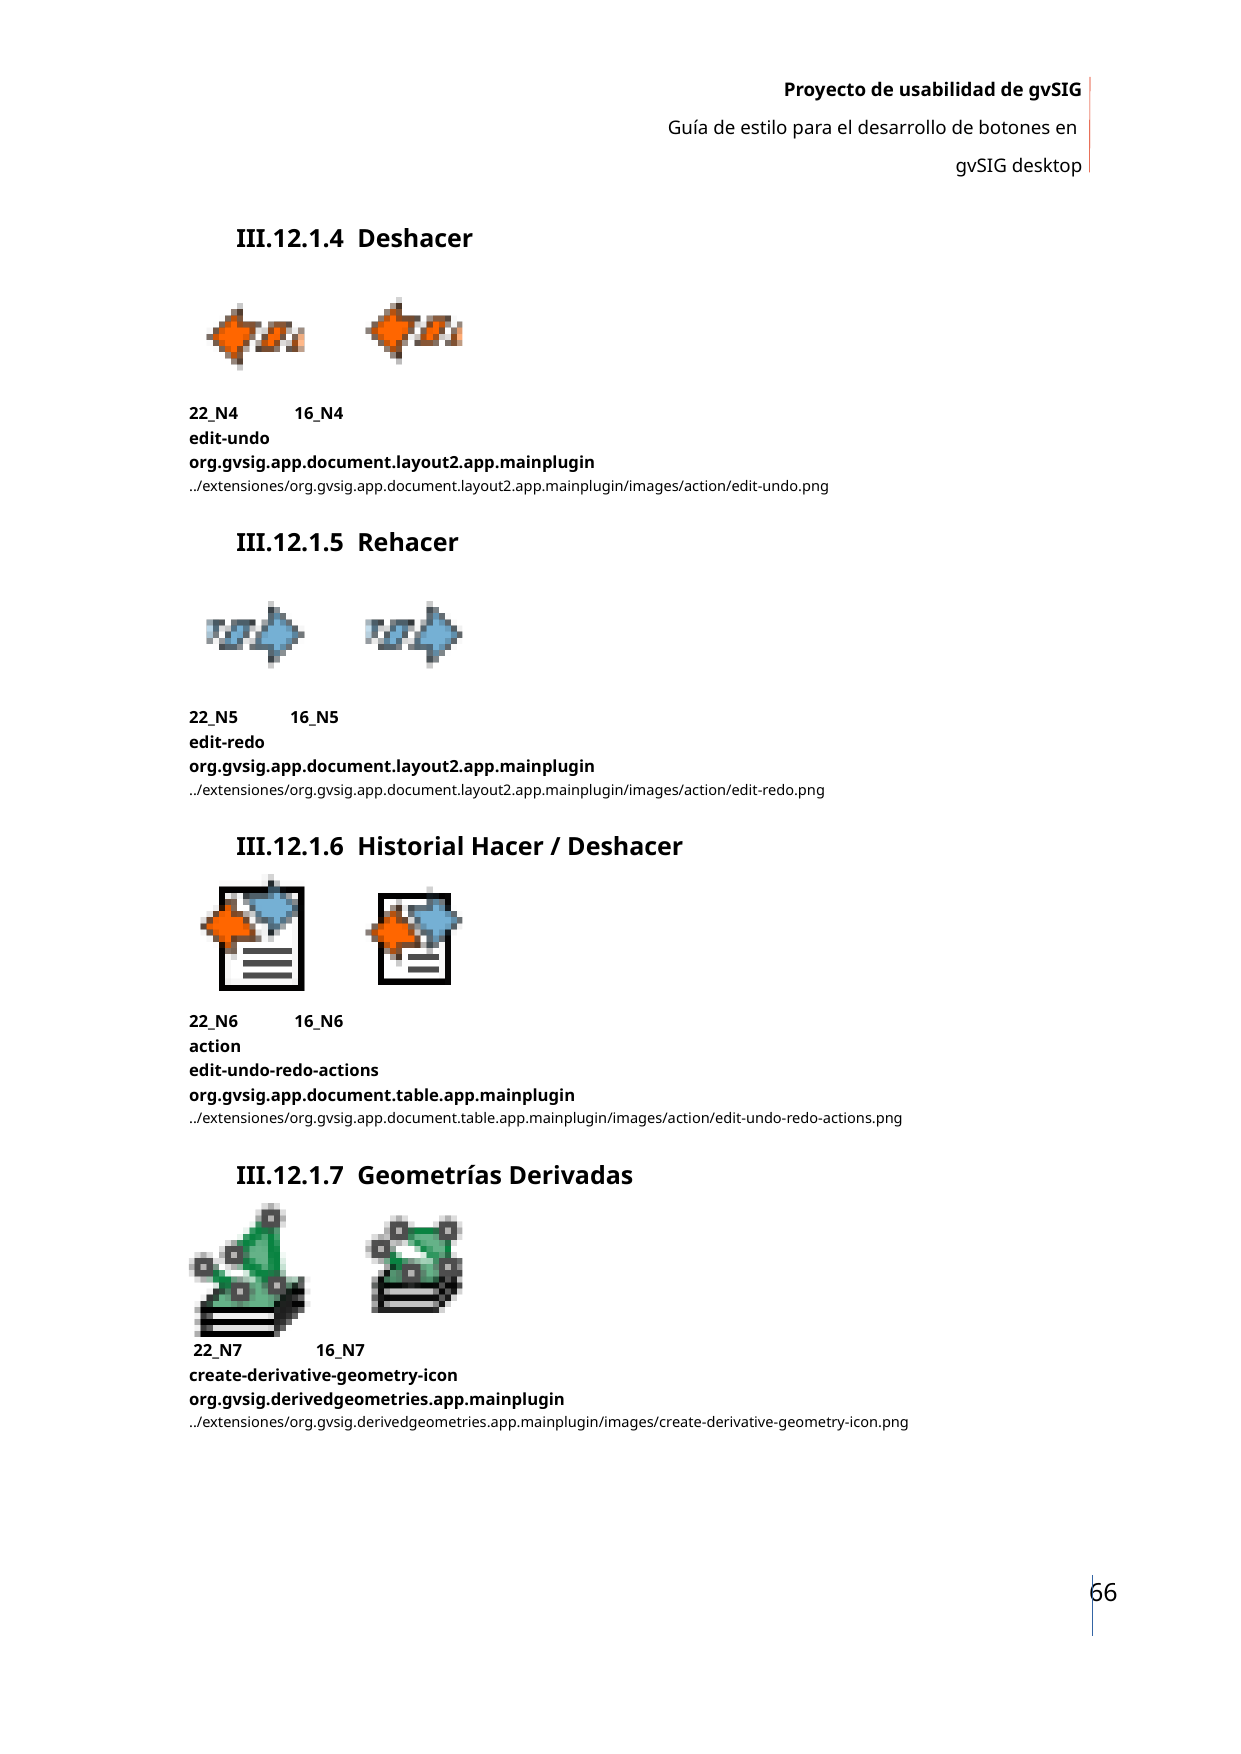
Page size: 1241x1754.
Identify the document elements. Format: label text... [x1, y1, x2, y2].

text org.gvsig.app.document.layout2.app.mainplugin [189, 451, 1095, 474]
picture [188, 1203, 463, 1337]
subtitle Geometrías Derivadas [236, 1157, 1095, 1191]
text 22_N7 16_N7 [193, 1339, 1095, 1361]
picture [188, 874, 463, 1009]
text edit-undo [189, 426, 1095, 449]
text ../extensiones/org.gvsig.app.document.layout2.app.mainplugin/images/action/edit-undo.png [189, 475, 1095, 495]
text org.gvsig.app.document.table.app.mainplugin [189, 1083, 1095, 1106]
text create-derivative-geometry-icon [189, 1363, 1095, 1386]
picture [188, 266, 463, 401]
subtitle Rehacer [236, 525, 1095, 559]
text ../extensiones/org.gvsig.app.document.layout2.app.mainplugin/images/action/edit-redo.png [189, 779, 1095, 799]
text org.gvsig.app.document.layout2.app.mainplugin [189, 755, 1095, 778]
picture [188, 570, 463, 705]
text ../extensiones/org.gvsig.app.document.table.app.mainplugin/images/action/edit-undo-redo-actions.png [189, 1108, 1095, 1128]
text org.gvsig.derivedgeometries.app.mainplugin [189, 1388, 1095, 1410]
text edit-undo-redo-actions [189, 1059, 1095, 1082]
text action [189, 1034, 1095, 1057]
text ../extensiones/org.gvsig.derivedgeometries.app.mainplugin/images/create-derivative-geometry-icon.png [189, 1412, 1095, 1432]
subtitle Historial Hacer / Deshacer [236, 829, 1095, 863]
text 22_N4 16_N4 [189, 402, 1095, 425]
text 22_N5 16_N5 [189, 706, 1095, 729]
text 22_N6 16_N6 [189, 1010, 1095, 1033]
subtitle Deshacer [236, 221, 1095, 255]
text edit-redo [189, 731, 1095, 753]
